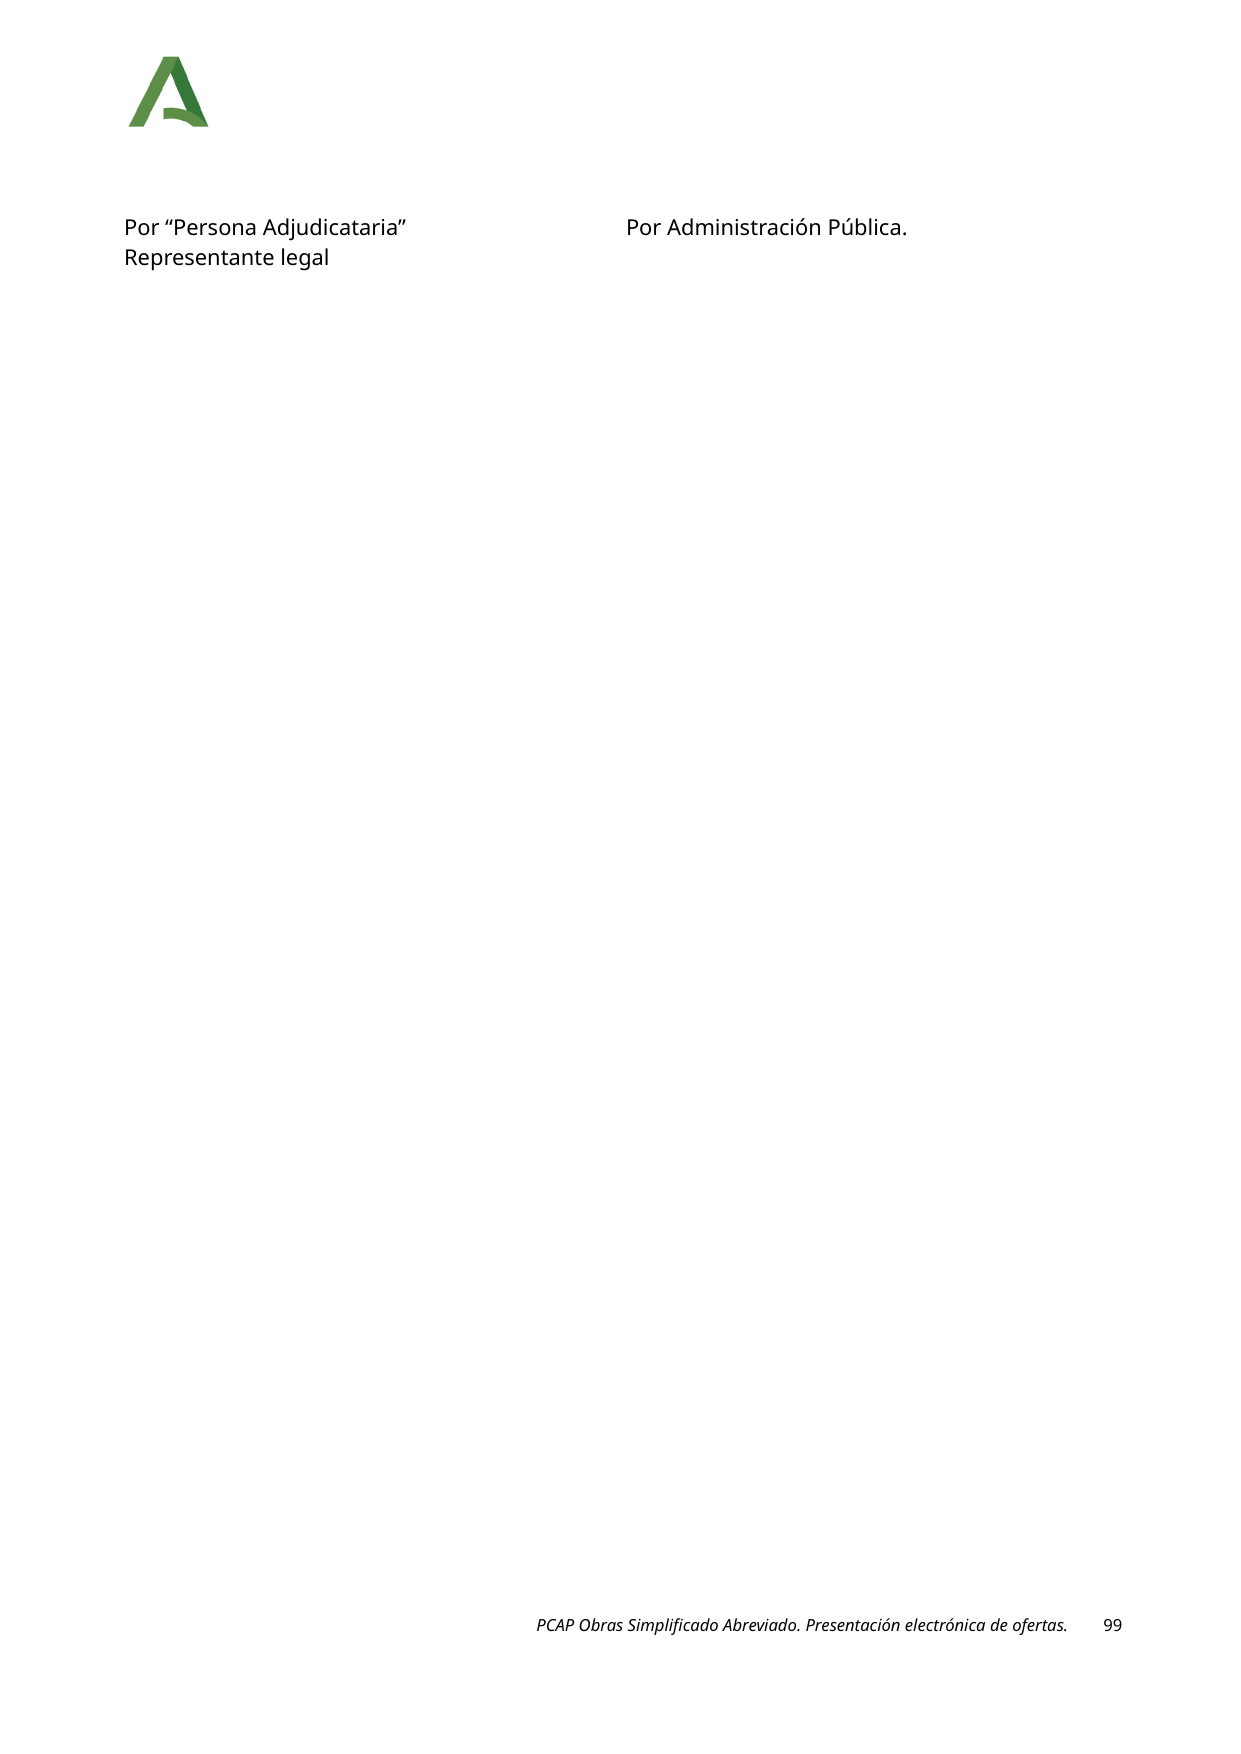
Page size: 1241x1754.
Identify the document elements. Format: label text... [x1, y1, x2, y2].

table_header Por Administración Pública. [620, 206, 1122, 277]
picture [124, 52, 213, 131]
table_header Por “Persona Adjudicataria” Representante legal [118, 206, 620, 277]
